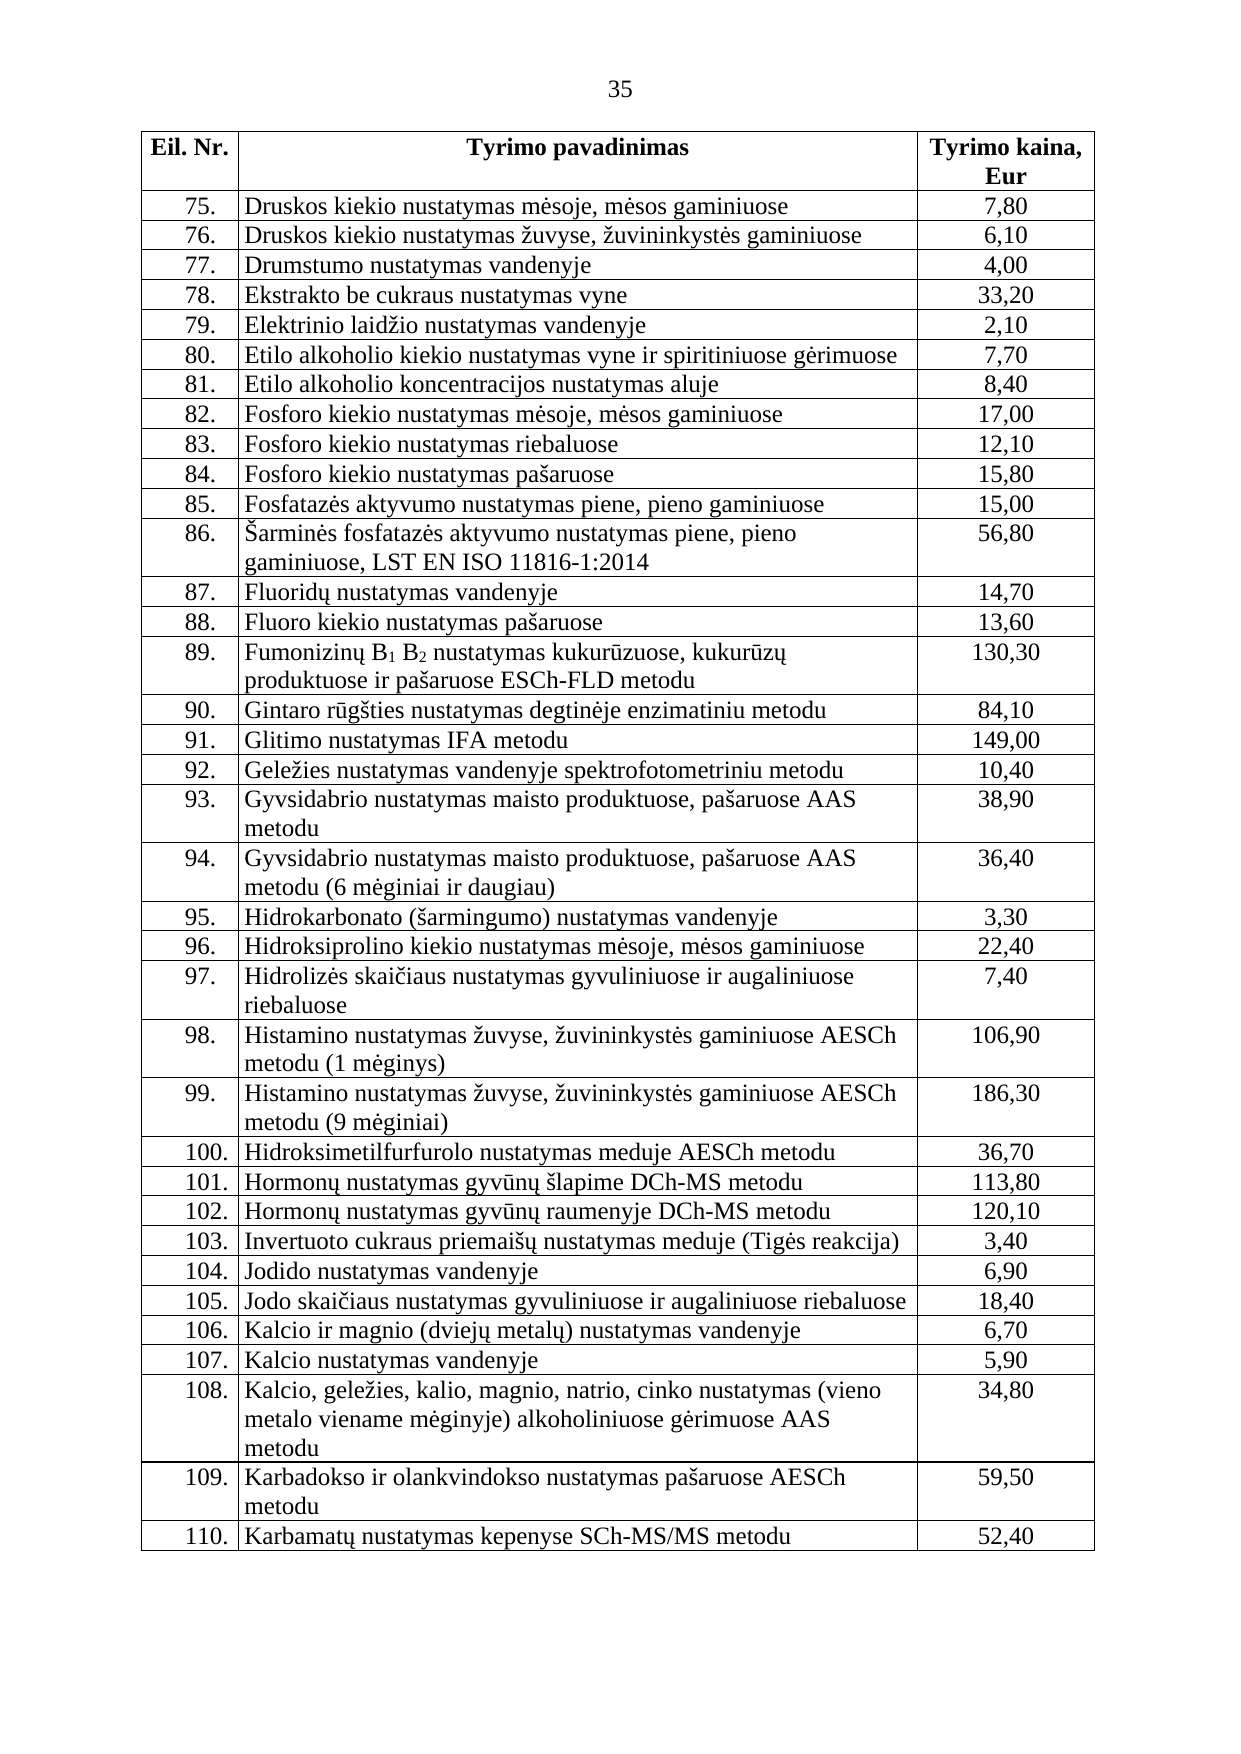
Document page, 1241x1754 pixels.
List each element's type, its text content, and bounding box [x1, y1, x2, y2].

table_cell Kalcio, geležies, kalio, magnio, natrio, cinko nustatymas (vieno metalo viename mėginyje) alkoholiniuose gėrimuose AAS metodu [239, 1375, 917, 1461]
table_cell 186,30 [918, 1078, 1094, 1136]
table_cell Druskos kiekio nustatymas žuvyse, žuvininkystės gaminiuose [239, 221, 917, 249]
table_cell Karbadokso ir olankvindokso nustatymas pašaruose AESCh metodu [239, 1463, 917, 1520]
table_cell 86. [142, 519, 238, 576]
table_cell 7,80 [918, 191, 1094, 219]
table_cell 77. [142, 250, 238, 279]
table_cell 78. [142, 280, 238, 309]
table_cell Fosforo kiekio nustatymas pašaruose [239, 459, 917, 488]
table_cell 93. [142, 785, 238, 842]
table_cell 104. [142, 1256, 238, 1285]
table_cell Fosforo kiekio nustatymas riebaluose [239, 429, 917, 458]
table_cell 6,10 [918, 221, 1094, 249]
table_cell Kalcio nustatymas vandenyje [239, 1345, 917, 1374]
table_cell 18,40 [918, 1286, 1094, 1314]
table_cell Druskos kiekio nustatymas mėsoje, mėsos gaminiuose [239, 191, 917, 219]
table_cell Histamino nustatymas žuvyse, žuvininkystės gaminiuose AESCh metodu (1 mėginys) [239, 1020, 917, 1077]
table_header Tyrimo kaina, Eur [918, 132, 1094, 190]
table_cell 52,40 [918, 1521, 1094, 1550]
table_cell 105. [142, 1286, 238, 1314]
table_cell 88. [142, 607, 238, 636]
table_cell 103. [142, 1226, 238, 1255]
table_cell Fumonizinų B1 B2 nustatymas kukurūzuose, kukurūzų produktuose ir pašaruose ESCh-FLD metodu [239, 637, 917, 694]
table_cell 80. [142, 340, 238, 368]
table_cell Hidrolizės skaičiaus nustatymas gyvuliniuose ir augaliniuose riebaluose [239, 961, 917, 1019]
table_cell 15,00 [918, 489, 1094, 517]
table_cell 106,90 [918, 1020, 1094, 1077]
table_cell Fluoro kiekio nustatymas pašaruose [239, 607, 917, 636]
table_cell 13,60 [918, 607, 1094, 636]
table_cell 106. [142, 1316, 238, 1344]
table_cell 107. [142, 1345, 238, 1374]
table_cell 7,70 [918, 340, 1094, 368]
table_cell 98. [142, 1020, 238, 1077]
table_cell 33,20 [918, 280, 1094, 309]
table_cell 6,70 [918, 1316, 1094, 1344]
table_cell 36,70 [918, 1137, 1094, 1166]
table_cell Gintaro rūgšties nustatymas degtinėje enzimatiniu metodu [239, 695, 917, 724]
table_cell 149,00 [918, 725, 1094, 754]
table_cell Gyvsidabrio nustatymas maisto produktuose, pašaruose AAS metodu (6 mėginiai ir daugiau) [239, 843, 917, 901]
table_cell Hidroksiprolino kiekio nustatymas mėsoje, mėsos gaminiuose [239, 931, 917, 960]
table_cell 97. [142, 961, 238, 1019]
table_cell 101. [142, 1167, 238, 1195]
table_cell 36,40 [918, 843, 1094, 901]
table_cell 76. [142, 221, 238, 249]
table_cell Hidroksimetilfurfurolo nustatymas meduje AESCh metodu [239, 1137, 917, 1166]
table_cell 120,10 [918, 1196, 1094, 1225]
table_cell 91. [142, 725, 238, 754]
table_cell Elektrinio laidžio nustatymas vandenyje [239, 310, 917, 339]
table_cell 8,40 [918, 370, 1094, 398]
table_cell Hormonų nustatymas gyvūnų šlapime DCh-MS metodu [239, 1167, 917, 1195]
table_cell 130,30 [918, 637, 1094, 694]
table_cell 84. [142, 459, 238, 488]
table_cell 7,40 [918, 961, 1094, 1019]
table_cell 99. [142, 1078, 238, 1136]
table_cell 90. [142, 695, 238, 724]
table_cell 85. [142, 489, 238, 517]
table_cell Fluoridų nustatymas vandenyje [239, 577, 917, 606]
table_cell 94. [142, 843, 238, 901]
table_cell 56,80 [918, 519, 1094, 576]
table_cell 109. [142, 1463, 238, 1520]
table_cell Ekstrakto be cukraus nustatymas vyne [239, 280, 917, 309]
table_cell 59,50 [918, 1463, 1094, 1520]
table_cell 6,90 [918, 1256, 1094, 1285]
table_cell Histamino nustatymas žuvyse, žuvininkystės gaminiuose AESCh metodu (9 mėginiai) [239, 1078, 917, 1136]
table_cell 4,00 [918, 250, 1094, 279]
table_cell 84,10 [918, 695, 1094, 724]
table_cell 75. [142, 191, 238, 219]
table_cell 15,80 [918, 459, 1094, 488]
table_cell 92. [142, 755, 238, 783]
table_cell 5,90 [918, 1345, 1094, 1374]
table_cell Invertuoto cukraus priemaišų nustatymas meduje (Tigės reakcija) [239, 1226, 917, 1255]
table_cell 14,70 [918, 577, 1094, 606]
table_cell Jodo skaičiaus nustatymas gyvuliniuose ir augaliniuose riebaluose [239, 1286, 917, 1314]
table_cell 108. [142, 1375, 238, 1461]
table_cell Gyvsidabrio nustatymas maisto produktuose, pašaruose AAS metodu [239, 785, 917, 842]
table_cell 2,10 [918, 310, 1094, 339]
table_cell 102. [142, 1196, 238, 1225]
table_cell Geležies nustatymas vandenyje spektrofotometriniu metodu [239, 755, 917, 783]
table_cell 110. [142, 1521, 238, 1550]
table_cell 89. [142, 637, 238, 694]
table_cell Etilo alkoholio koncentracijos nustatymas aluje [239, 370, 917, 398]
table_cell Jodido nustatymas vandenyje [239, 1256, 917, 1285]
table_cell Fosfatazės aktyvumo nustatymas piene, pieno gaminiuose [239, 489, 917, 517]
table_cell 82. [142, 399, 238, 428]
table_cell 113,80 [918, 1167, 1094, 1195]
table_cell 17,00 [918, 399, 1094, 428]
table_header Eil. Nr. [142, 132, 238, 190]
table_cell 10,40 [918, 755, 1094, 783]
table_cell Hidrokarbonato (šarmingumo) nustatymas vandenyje [239, 902, 917, 930]
table_cell 3,30 [918, 902, 1094, 930]
table_cell Karbamatų nustatymas kepenyse SCh-MS/MS metodu [239, 1521, 917, 1550]
table_cell 87. [142, 577, 238, 606]
table_cell 96. [142, 931, 238, 960]
table_cell 100. [142, 1137, 238, 1166]
table_cell Fosforo kiekio nustatymas mėsoje, mėsos gaminiuose [239, 399, 917, 428]
table_cell 3,40 [918, 1226, 1094, 1255]
table_cell Drumstumo nustatymas vandenyje [239, 250, 917, 279]
table_cell Glitimo nustatymas IFA metodu [239, 725, 917, 754]
table_cell 81. [142, 370, 238, 398]
table_cell Etilo alkoholio kiekio nustatymas vyne ir spiritiniuose gėrimuose [239, 340, 917, 368]
table_cell 83. [142, 429, 238, 458]
table_cell Hormonų nustatymas gyvūnų raumenyje DCh-MS metodu [239, 1196, 917, 1225]
table_cell 38,90 [918, 785, 1094, 842]
table_cell Kalcio ir magnio (dviejų metalų) nustatymas vandenyje [239, 1316, 917, 1344]
table_cell 34,80 [918, 1375, 1094, 1461]
table_header Tyrimo pavadinimas [239, 132, 917, 190]
table_cell 79. [142, 310, 238, 339]
table_cell Šarminės fosfatazės aktyvumo nustatymas piene, pieno gaminiuose, LST EN ISO 11816-1:2014 [239, 519, 917, 576]
table_cell 22,40 [918, 931, 1094, 960]
table_cell 12,10 [918, 429, 1094, 458]
table_cell 95. [142, 902, 238, 930]
